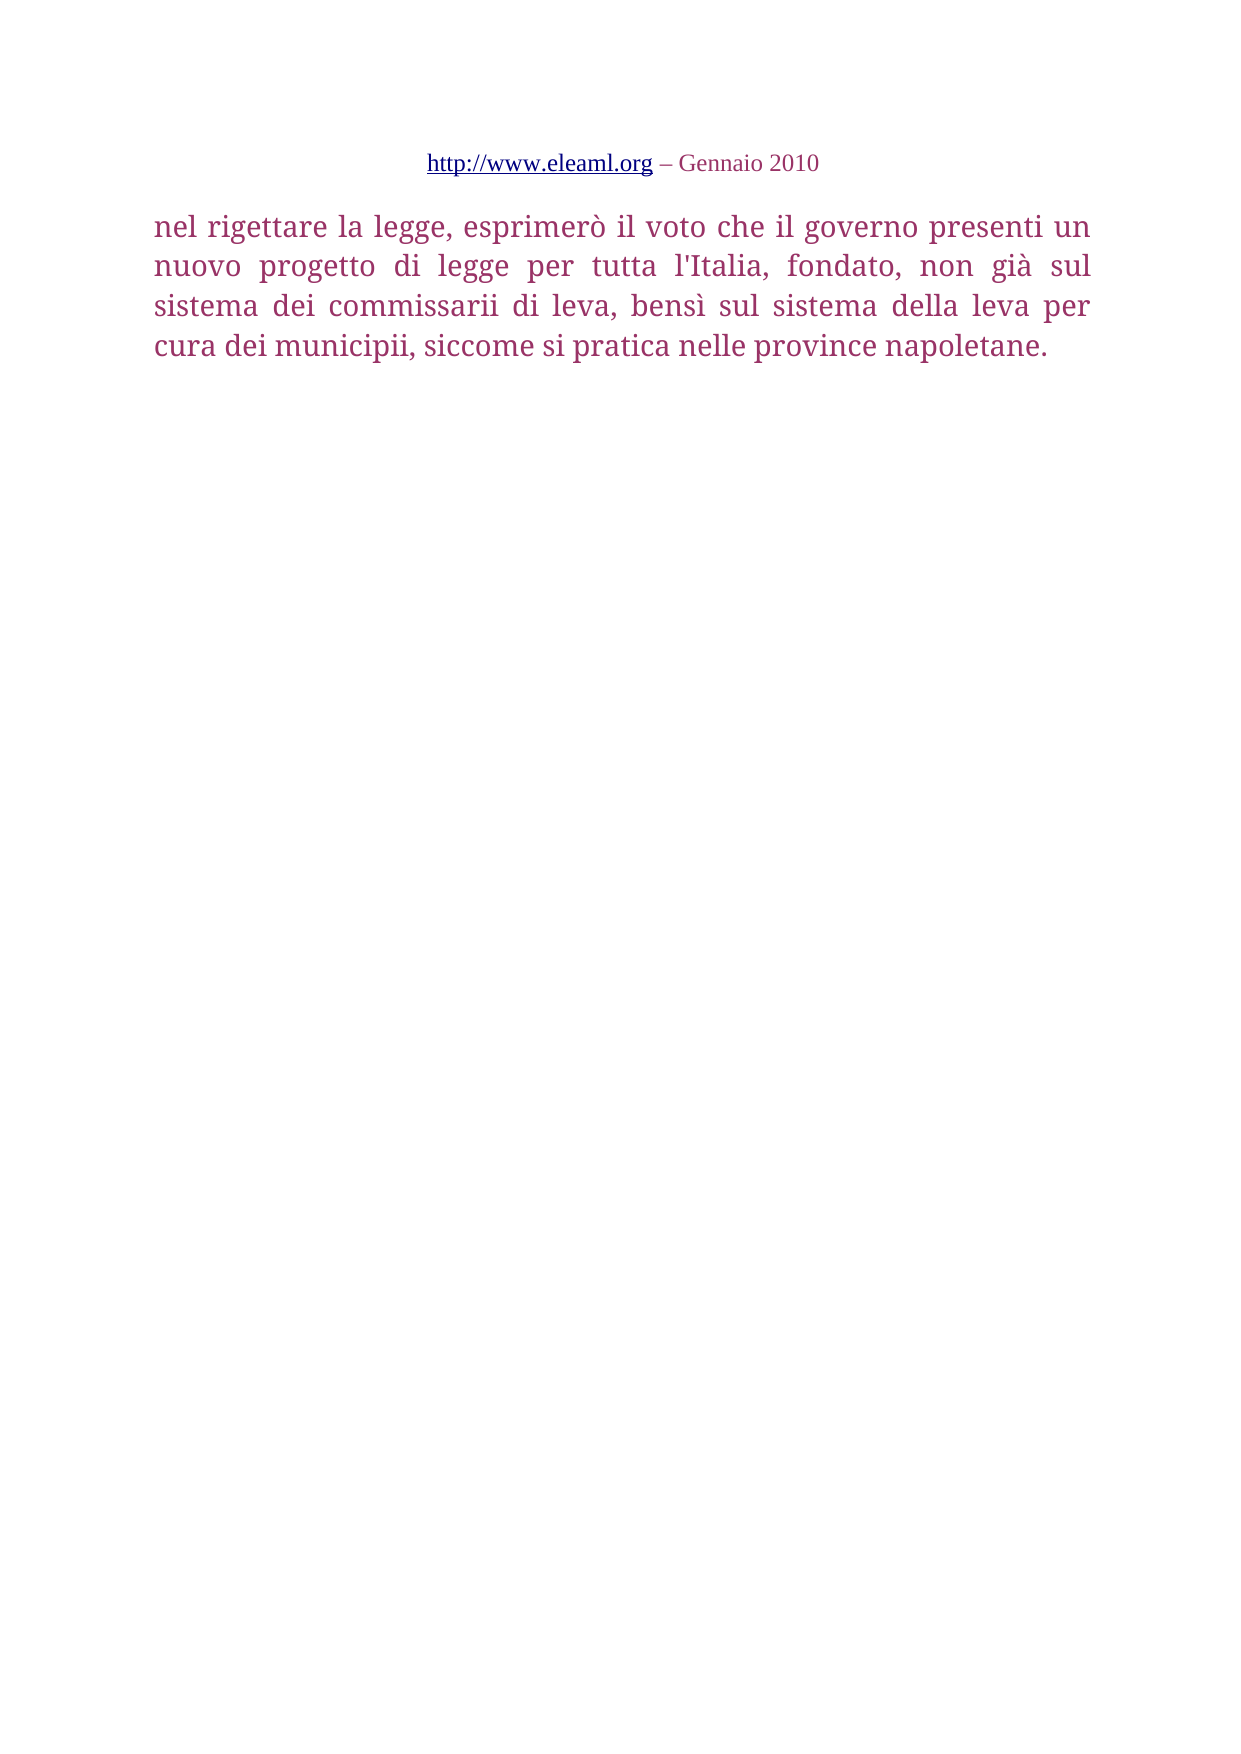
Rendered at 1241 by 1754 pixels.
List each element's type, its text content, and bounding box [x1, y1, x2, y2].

text nel rigettare la legge, esprimerò il voto che il governo presenti un nuovo progetto di legge per tutta l'Italia, fondato, non già sul sistema dei commissarii di leva, bensì sul sistema della leva per cura dei municipii, siccome si pratica nelle province napoletane. [153, 206, 1092, 364]
